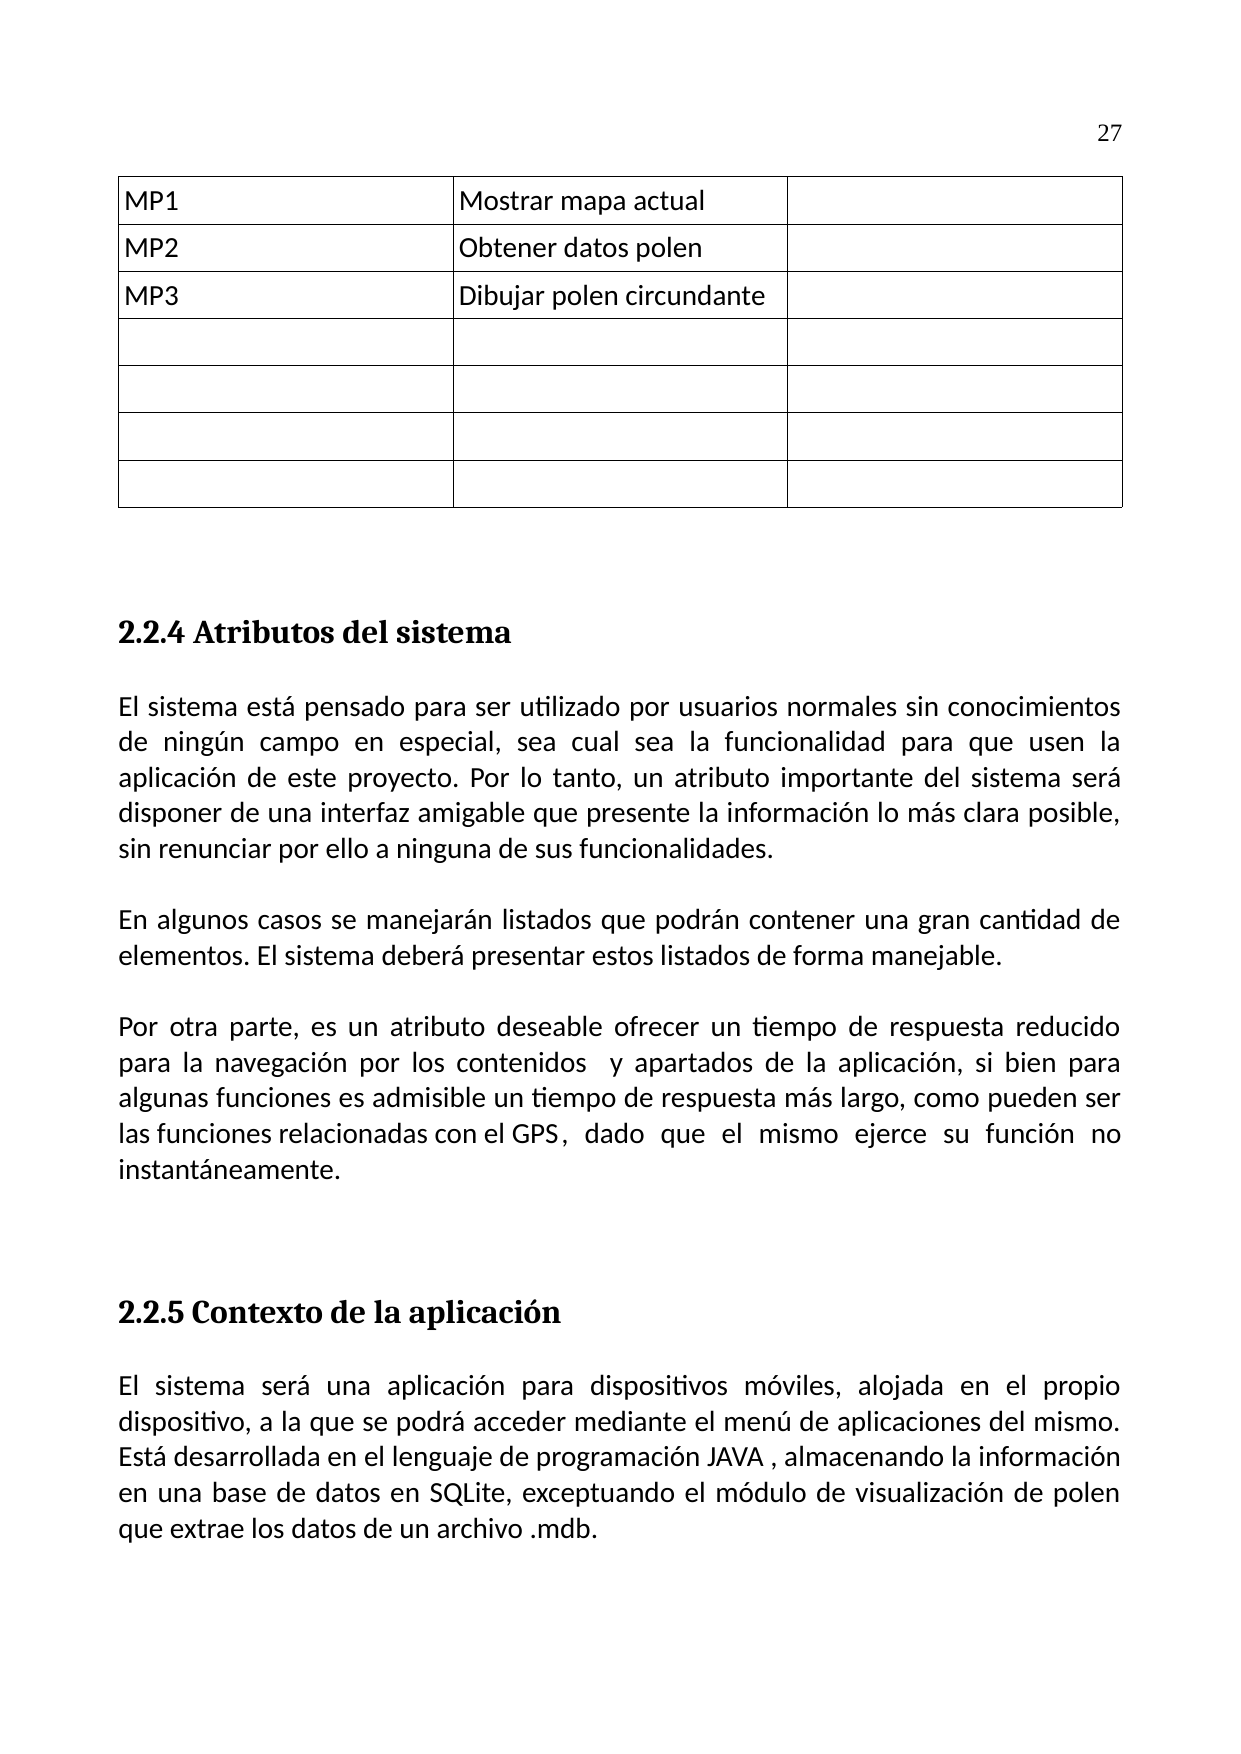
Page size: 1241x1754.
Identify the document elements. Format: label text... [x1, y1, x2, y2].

text Por otra parte, es un atributo deseable ofrecer un tiempo de respuesta reducido para la navegación por los contenidos y apartados de la aplicación, si bien para algunas funciones es admisible un tiempo de respuesta más largo, como pueden ser las funciones relacionadas con el GPS , dado que el mismo ejerce su función no instantáneamente. [118, 1008, 1122, 1186]
table_cell [788, 461, 1122, 507]
table_cell [454, 319, 787, 365]
table_cell [119, 319, 453, 365]
table_cell [788, 319, 1122, 365]
text El sistema será una aplicación para dispositivos móviles, alojada en el propio dispositivo, a la que se podrá acceder mediante el menú de aplicaciones del mismo. Está desarrollada en el lenguaje de programación JAVA , almacenando la información en una base de datos en SQLite, exceptuando el módulo de visualización de polen que extrae los datos de un archivo .mdb. [118, 1367, 1122, 1545]
table_cell MP3 [119, 272, 453, 318]
table_cell Dibujar polen circundante [454, 272, 787, 318]
table_cell [454, 413, 787, 459]
table_cell MP1 [119, 177, 453, 223]
table_cell [454, 461, 787, 507]
table_cell [119, 461, 453, 507]
table_cell MP2 [119, 225, 453, 271]
table_cell Obtener datos polen [454, 225, 787, 271]
table_cell [788, 413, 1122, 459]
text El sistema está pensado para ser utilizado por usuarios normales sin conocimientos de ningún campo en especial, sea cual sea la funcionalidad para que usen la aplicación de este proyecto. Por lo tanto, un atributo importante del sistema será disponer de una interfaz amigable que presente la información lo más clara posible, sin renunciar por ello a ninguna de sus funcionalidades. [118, 688, 1122, 866]
table_cell [788, 366, 1122, 412]
table_cell [788, 225, 1122, 271]
text 2.2.5 Contexto de la aplicación [118, 1293, 1122, 1332]
text 2.2.4 Atributos del sistema [118, 614, 1122, 652]
table_cell [119, 413, 453, 459]
table_cell [119, 366, 453, 412]
text En algunos casos se manejarán listados que podrán contener una gran cantidad de elementos. El sistema deberá presentar estos listados de forma manejable. [118, 901, 1122, 973]
table_cell [788, 272, 1122, 318]
table_cell [454, 366, 787, 412]
table_cell Mostrar mapa actual [454, 177, 787, 223]
table_cell [788, 177, 1122, 223]
